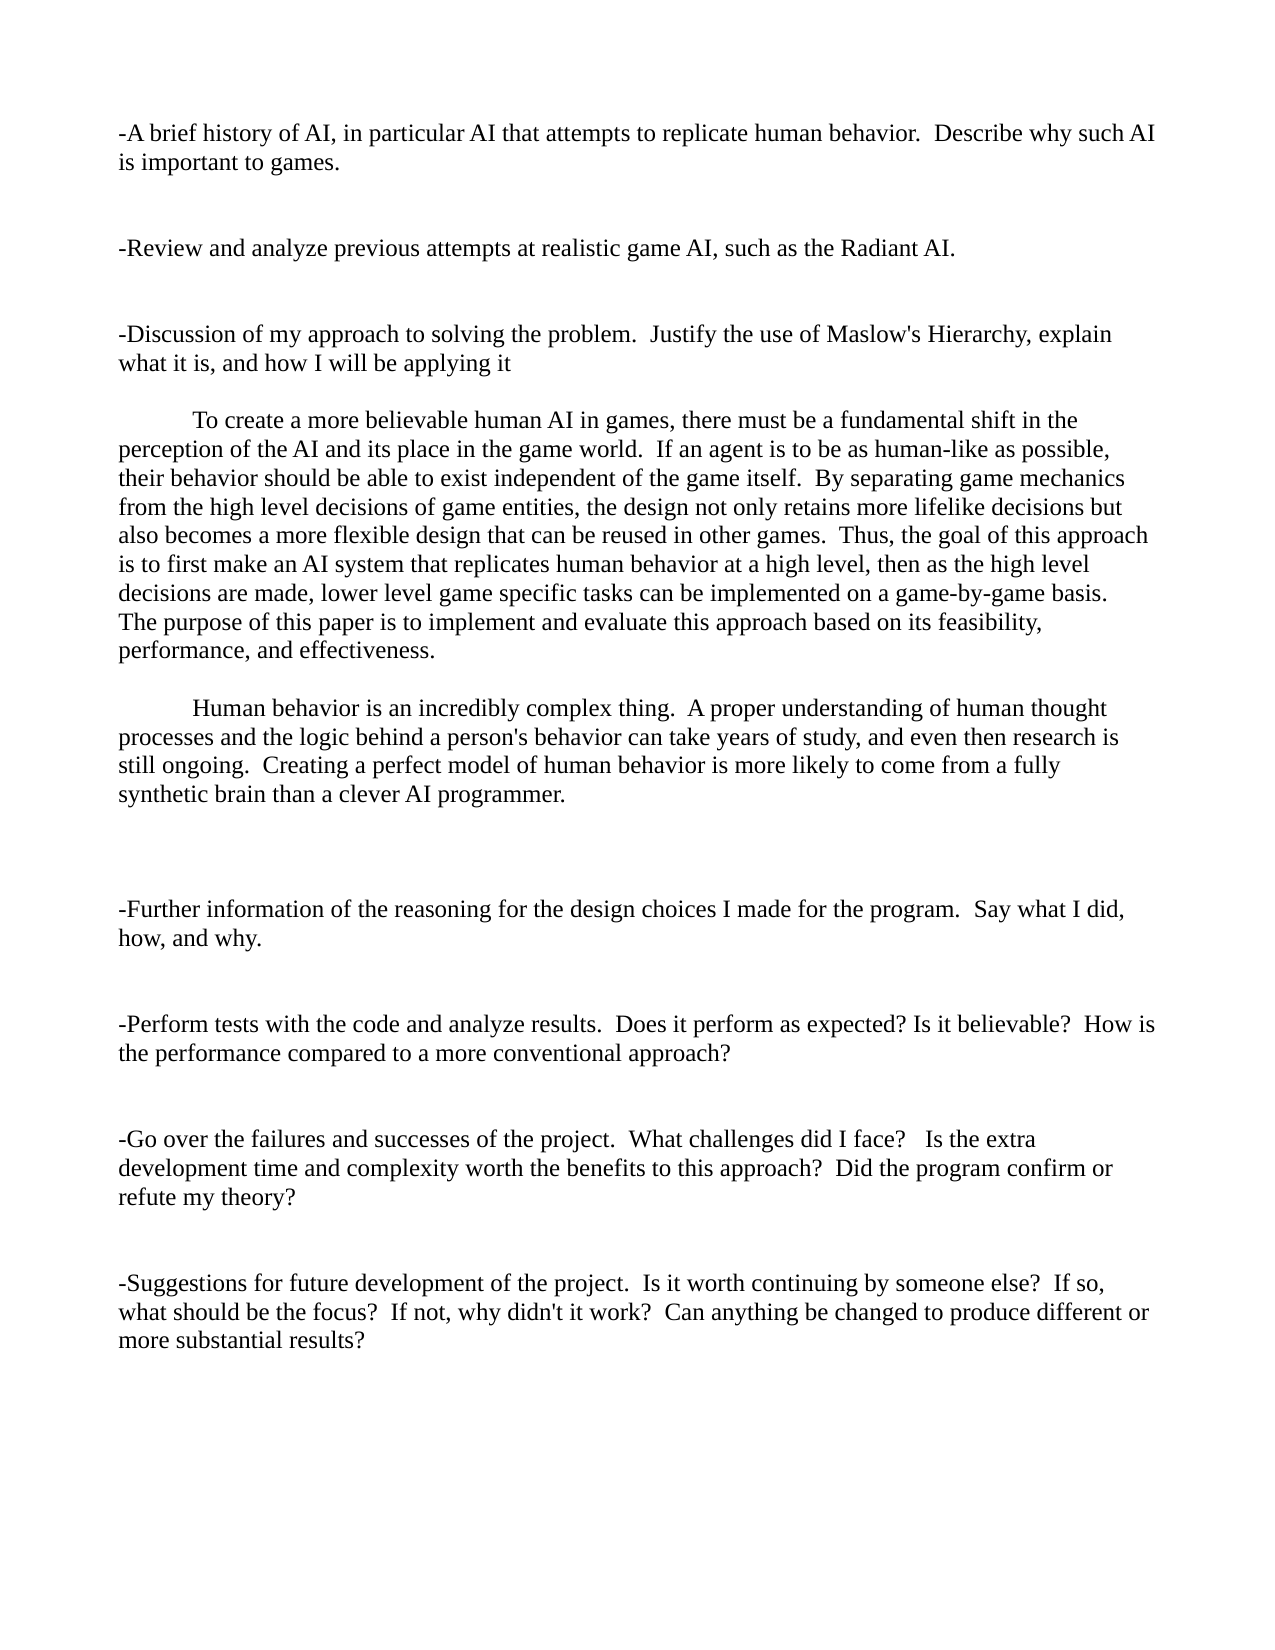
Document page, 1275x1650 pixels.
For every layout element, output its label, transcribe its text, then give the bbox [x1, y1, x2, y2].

text -Discussion of my approach to solving the problem. Justify the use of Maslow's Hierarchy, explain what it is, and how I will be applying it [118, 319, 1157, 377]
text Human behavior is an incredibly complex thing. A proper understanding of human thought processes and the logic behind a person's behavior can take years of study, and even then research is still ongoing. Creating a perfect model of human behavior is more likely to come from a fully synthetic brain than a clever AI programmer. [118, 693, 1157, 808]
text -Go over the failures and successes of the project. What challenges did I face? Is the extra development time and complexity worth the benefits to this approach? Did the program confirm or refute my theory? [118, 1124, 1157, 1211]
text -A brief history of AI, in particular AI that attempts to replicate human behavior. Describe why such AI is important to games. [118, 118, 1157, 176]
text -Perform tests with the code and analyze results. Does it perform as expected? Is it believable? How is the performance compared to a more conventional approach? [118, 1009, 1157, 1067]
text -Further information of the reasoning for the design choices I made for the program. Say what I did, how, and why. [118, 894, 1157, 952]
text -Review and analyze previous attempts at realistic game AI, such as the Radiant AI. [118, 233, 1157, 262]
text -Suggestions for future development of the project. Is it worth continuing by someone else? If so, what should be the focus? If not, why didn't it work? Can anything be changed to produce different or more substantial results? [118, 1268, 1157, 1354]
text To create a more believable human AI in games, there must be a fundamental shift in the perception of the AI and its place in the game world. If an agent is to be as human-like as possible, their behavior should be able to exist independent of the game itself. By separating game mechanics from the high level decisions of game entities, the design not only retains more lifelike decisions but also becomes a more flexible design that can be reused in other games. Thus, the goal of this approach is to first make an AI system that replicates human behavior at a high level, then as the high level decisions are made, lower level game specific tasks can be implemented on a game-by-game basis. The purpose of this paper is to implement and evaluate this approach based on its feasibility, performance, and effectiveness. [118, 406, 1157, 664]
